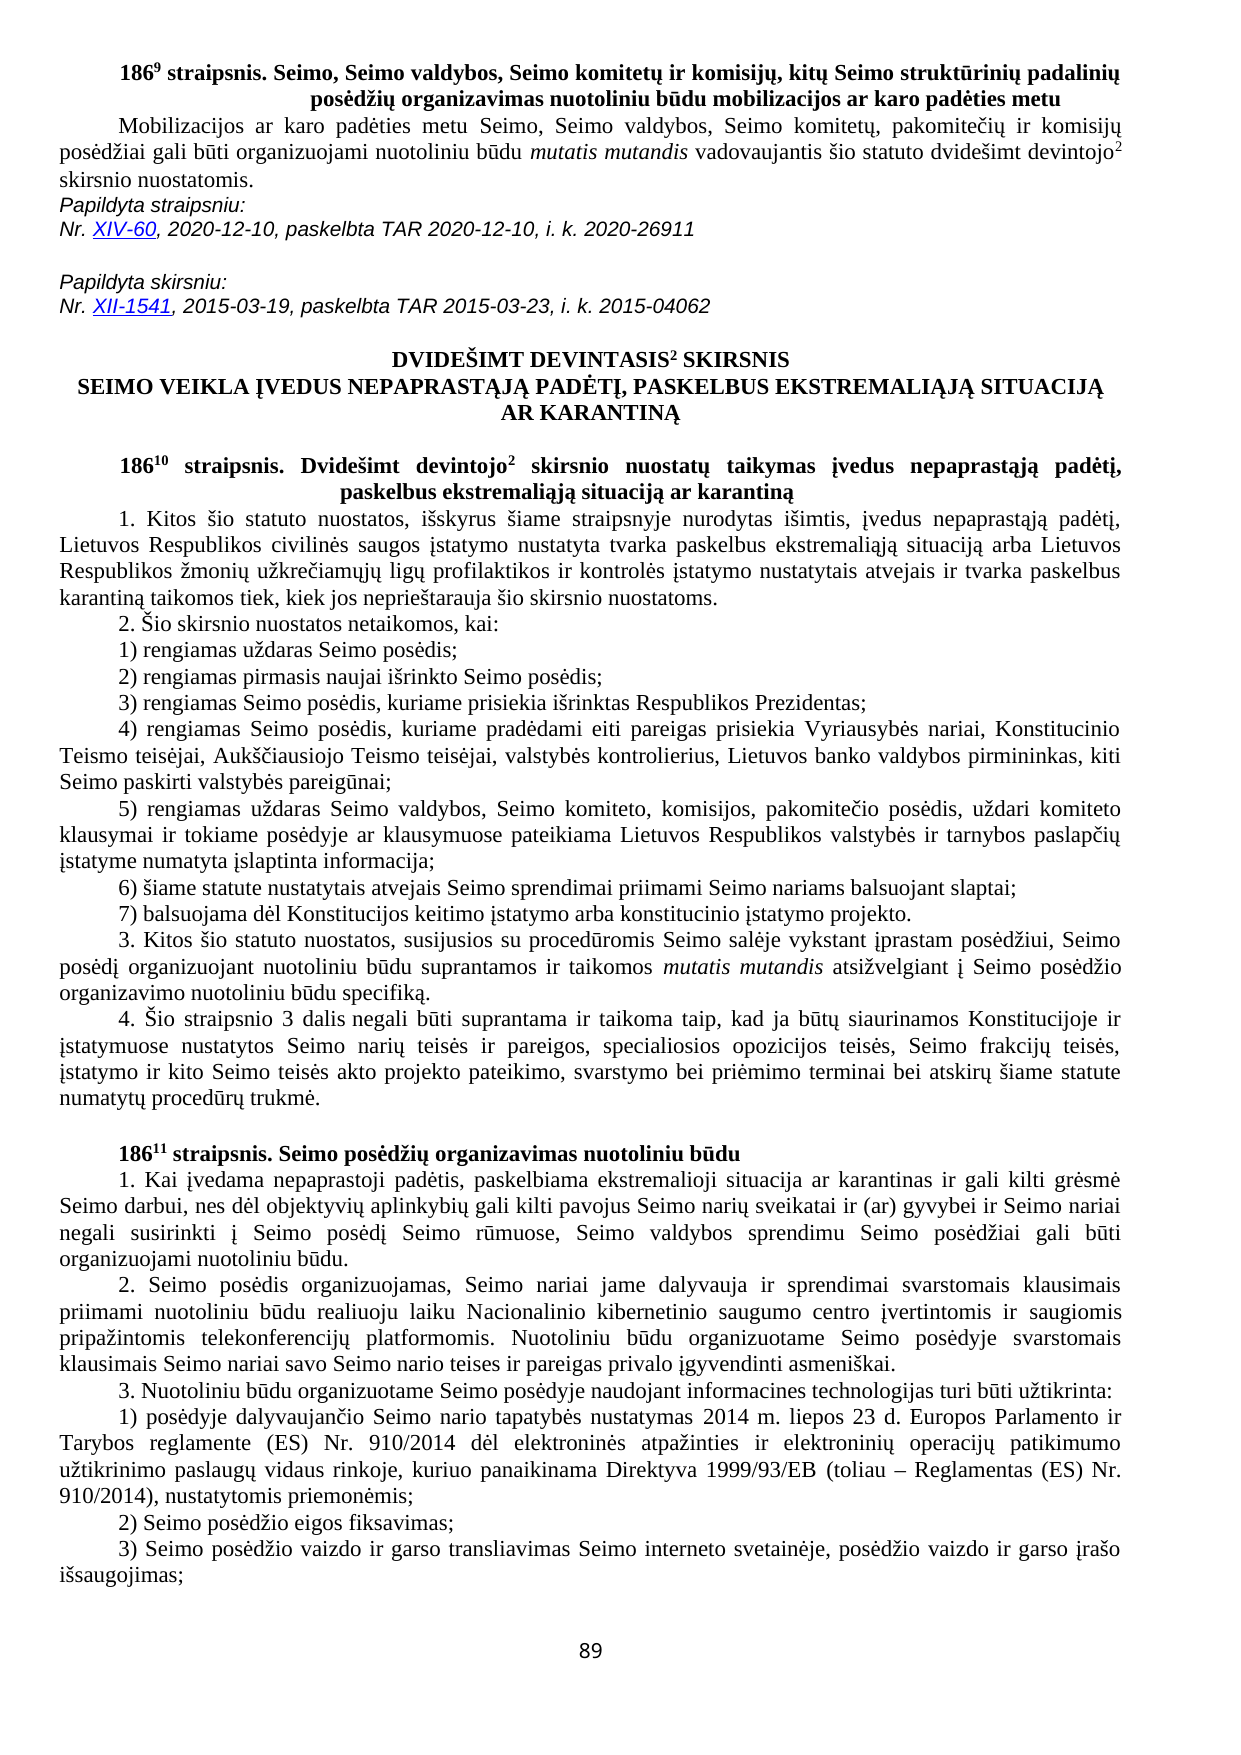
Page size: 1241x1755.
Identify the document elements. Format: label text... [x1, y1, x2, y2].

text 2) Seimo posėdžio eigos fiksavimas; [59, 1508, 1122, 1535]
text Nr. XIV-60, 2020-12-10, paskelbta TAR 2020-12-10, i. k. 2020-26911 [59, 217, 1122, 241]
text 2. Šio skirsnio nuostatos netaikomos, kai: [59, 610, 1122, 636]
text Mobilizacijos ar karo padėties metu Seimo, Seimo valdybos, Seimo komitetų, pakomitečių ir komisijų posėdžiai gali būti organizuojami nuotoliniu būdu mutatis mutandis vadovaujantis šio statuto dvidešimt devintojo2 skirsnio nuostatomis. [59, 112, 1122, 193]
text seimo veikla ĮVEDUS nepaprastąją padėtį, paskelbus EKSTREMALIĄJĄ SITUACIJĄ ar karantiną [59, 373, 1122, 426]
text 5) rengiamas uždaras Seimo valdybos, Seimo komiteto, komisijos, pakomitečio posėdis, uždari komiteto klausymai ir tokiame posėdyje ar klausymuose pateikiama Lietuvos Respublikos valstybės ir tarnybos paslapčių įstatyme numatyta įslaptinta informacija; [59, 794, 1122, 874]
text Papildyta straipsniu: [59, 193, 1122, 217]
text 4. Šio straipsnio 3 dalis negali būti suprantama ir taikoma taip, kad ja būtų siaurinamos Konstitucijoje ir įstatymuose nustatytos Seimo narių teisės ir pareigos, specialiosios opozicijos teisės, Seimo frakcijų teisės, įstatymo ir kito Seimo teisės akto projekto pateikimo, svarstymo bei priėmimo terminai bei atskirų šiame statute numatytų procedūrų trukmė. [59, 1005, 1122, 1111]
text DVIDEŠIMT DEVINTASIS2 SKIRSNIS [59, 347, 1122, 373]
text 2. Seimo posėdis organizuojamas, Seimo nariai jame dalyvauja ir sprendimai svarstomais klausimais priimami nuotoliniu būdu realiuoju laiku Nacionalinio kibernetinio saugumo centro įvertintomis ir saugiomis pripažintomis telekonferencijų platformomis. Nuotoliniu būdu organizuotame Seimo posėdyje svarstomais klausimais Seimo nariai savo Seimo nario teises ir pareigas privalo įgyvendinti asmeniškai. [59, 1271, 1122, 1377]
text 3) Seimo posėdžio vaizdo ir garso transliavimas Seimo interneto svetainėje, posėdžio vaizdo ir garso įrašo išsaugojimas; [59, 1535, 1122, 1588]
text 3. Nuotoliniu būdu organizuotame Seimo posėdyje naudojant informacines technologijas turi būti užtikrinta: [59, 1377, 1122, 1403]
text 1. Kai įvedama nepaprastoji padėtis, paskelbiama ekstremalioji situacija ar karantinas ir gali kilti grėsmė Seimo darbui, nes dėl objektyvių aplinkybių gali kilti pavojus Seimo narių sveikatai ir (ar) gyvybei ir Seimo nariai negali susirinkti į Seimo posėdį Seimo rūmuose, Seimo valdybos sprendimu Seimo posėdžiai gali būti organizuojami nuotoliniu būdu. [59, 1166, 1122, 1271]
text 4) rengiamas Seimo posėdis, kuriame pradėdami eiti pareigas prisiekia Vyriausybės nariai, Konstitucinio Teismo teisėjai, Aukščiausiojo Teismo teisėjai, valstybės kontrolierius, Lietuvos banko valdybos pirmininkas, kiti Seimo paskirti valstybės pareigūnai; [59, 716, 1122, 794]
text 7) balsuojama dėl Konstitucijos keitimo įstatymo arba konstitucinio įstatymo projekto. [59, 900, 1122, 926]
text Nr. XII-1541, 2015-03-19, paskelbta TAR 2015-03-23, i. k. 2015-04062 [59, 294, 1122, 318]
text 18610 straipsnis. Dvidešimt devintojo2 skirsnio nuostatų taikymas įvedus nepaprastąją padėtį, paskelbus ekstremaliąją situaciją ar karantiną [119, 452, 1122, 505]
text 1) posėdyje dalyvaujančio Seimo nario tapatybės nustatymas 2014 m. liepos 23 d. Europos Parlamento ir Tarybos reglamente (ES) Nr. 910/2014 dėl elektroninės atpažinties ir elektroninių operacijų patikimumo užtikrinimo paslaugų vidaus rinkoje, kuriuo panaikinama Direktyva 1999/93/EB (toliau – Reglamentas (ES) Nr. 910/2014), nustatytomis priemonėmis; [59, 1403, 1122, 1508]
text Papildyta skirsniu: [59, 270, 1122, 294]
text 2) rengiamas pirmasis naujai išrinkto Seimo posėdis; [59, 663, 1122, 689]
text 3) rengiamas Seimo posėdis, kuriame prisiekia išrinktas Respublikos Prezidentas; [59, 689, 1122, 716]
text 18611 straipsnis. Seimo posėdžių organizavimas nuotoliniu būdu [59, 1139, 1122, 1166]
text 1. Kitos šio statuto nuostatos, išskyrus šiame straipsnyje nurodytas išimtis, įvedus nepaprastąją padėtį, Lietuvos Respublikos civilinės saugos įstatymo nustatyta tvarka paskelbus ekstremaliąją situaciją arba Lietuvos Respublikos žmonių užkrečiamųjų ligų profilaktikos ir kontrolės įstatymo nustatytais atvejais ir tvarka paskelbus karantiną taikomos tiek, kiek jos neprieštarauja šio skirsnio nuostatoms. [59, 505, 1122, 610]
text 3. Kitos šio statuto nuostatos, susijusios su procedūromis Seimo salėje vykstant įprastam posėdžiui, Seimo posėdį organizuojant nuotoliniu būdu suprantamos ir taikomos mutatis mutandis atsižvelgiant į Seimo posėdžio organizavimo nuotoliniu būdu specifiką. [59, 926, 1122, 1005]
text 1869 straipsnis. Seimo, Seimo valdybos, Seimo komitetų ir komisijų, kitų Seimo struktūrinių padalinių posėdžių organizavimas nuotoliniu būdu mobilizacijos ar karo padėties metu [119, 59, 1122, 112]
text 1) rengiamas uždaras Seimo posėdis; [59, 636, 1122, 663]
text 6) šiame statute nustatytais atvejais Seimo sprendimai priimami Seimo nariams balsuojant slaptai; [59, 874, 1122, 900]
